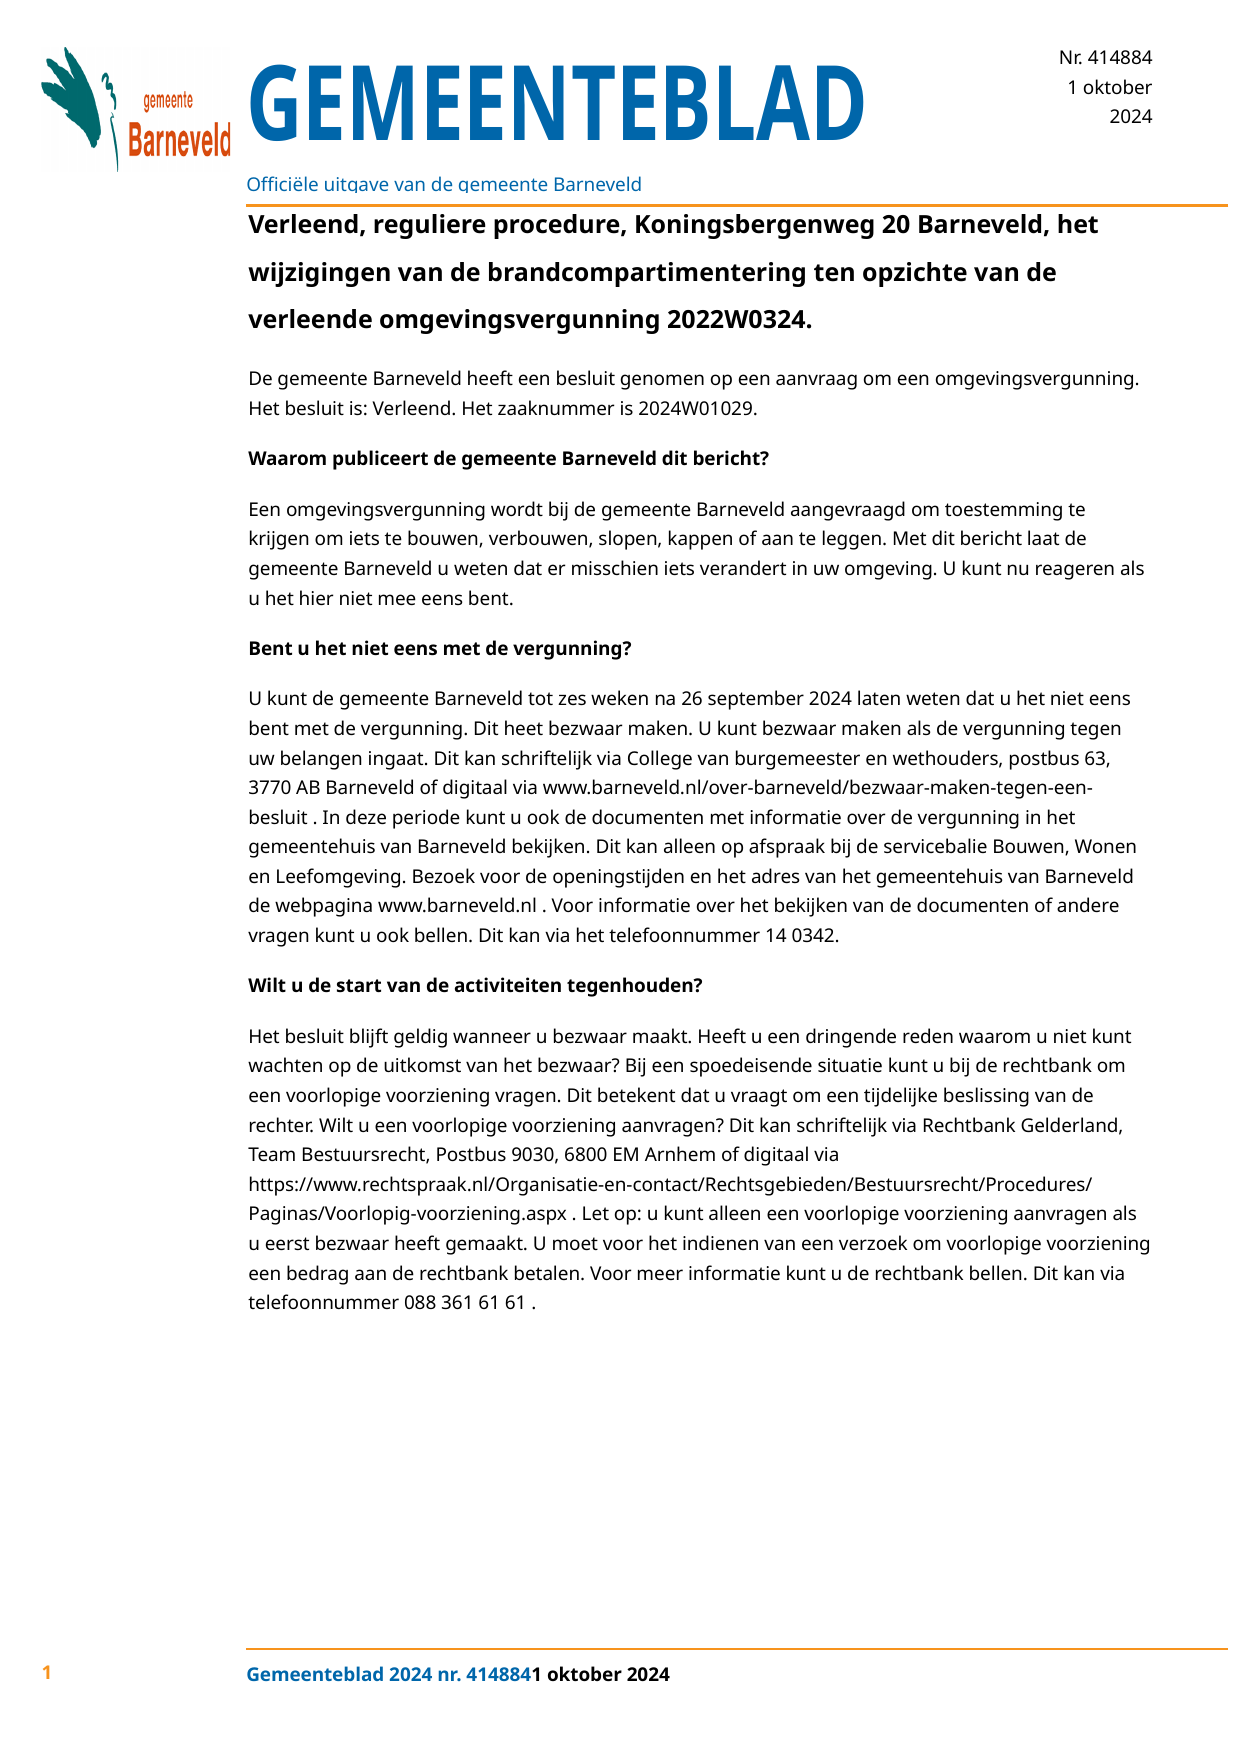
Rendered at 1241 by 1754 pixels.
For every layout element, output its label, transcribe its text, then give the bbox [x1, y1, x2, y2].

text Wilt u de start van de activiteiten tegenhouden? [248, 973, 1152, 998]
picture [41, 47, 231, 172]
text Verleend, reguliere procedure, Koningsbergenweg 20 Barneveld, het wijzigingen van de brandcompartimentering ten opzichte van de verleende omgevingsvergunning 2022W0324. [248, 207, 1152, 336]
text Het besluit blijft geldig wanneer u bezwaar maakt. Heeft u een dringende reden waarom u niet kunt wachten op de uitkomst van het bezwaar? Bij een spoedeisende situatie kunt u bij de rechtbank om een voorlopige voorziening vragen. Dit betekent dat u vraagt om een tijdelijke beslissing van de rechter. Wilt u een voorlopige voorziening aanvragen? Dit kan schriftelijk via Rechtbank Gelderland, Team Bestuursrecht, Postbus 9030, 6800 EM Arnhem of digitaal via https://www.rechtspraak.nl/Organisatie-en-contact/Rechtsgebieden/Bestuursrecht/Procedures/Paginas/Voorlopig-voorziening.aspx . Let op: u kunt alleen een voorlopige voorziening aanvragen als u eerst bezwaar heeft gemaakt. U moet voor het indienen van een verzoek om voorlopige voorziening een bedrag aan de rechtbank betalen. Voor meer informatie kunt u de rechtbank bellen. Dit kan via telefoonnummer 088 361 61 61 . [248, 1023, 1152, 1315]
text De gemeente Barneveld heeft een besluit genomen op een aanvraag om een omgevingsvergunning. Het besluit is: Verleend. Het zaaknummer is 2024W01029. [248, 366, 1152, 421]
text Bent u het niet eens met de vergunning? [248, 635, 1152, 661]
text U kunt de gemeente Barneveld tot zes weken na 26 september 2024 laten weten dat u het niet eens bent met de vergunning. Dit heet bezwaar maken. U kunt bezwaar maken als de vergunning tegen uw belangen ingaat. Dit kan schriftelijk via College van burgemeester en wethouders, postbus 63, 3770 AB Barneveld of digitaal via www.barneveld.nl/over-barneveld/bezwaar-maken-tegen-een-besluit . In deze periode kunt u ook de documenten met informatie over de vergunning in het gemeentehuis van Barneveld bekijken. Dit kan alleen op afspraak bij de servicebalie Bouwen, Wonen en Leefomgeving. Bezoek voor de openingstijden en het adres van het gemeentehuis van Barneveld de webpagina www.barneveld.nl . Voor informatie over het bekijken van de documenten of andere vragen kunt u ook bellen. Dit kan via het telefoonnummer 14 0342. [248, 686, 1152, 948]
text Waarom publiceert de gemeente Barneveld dit bericht? [248, 446, 1152, 471]
text Een omgevingsvergunning wordt bij de gemeente Barneveld aangevraagd om toestemming te krijgen om iets te bouwen, verbouwen, slopen, kappen of aan te leggen. Met dit bericht laat de gemeente Barneveld u weten dat er misschien iets verandert in uw omgeving. U kunt nu reageren als u het hier niet mee eens bent. [248, 496, 1152, 610]
